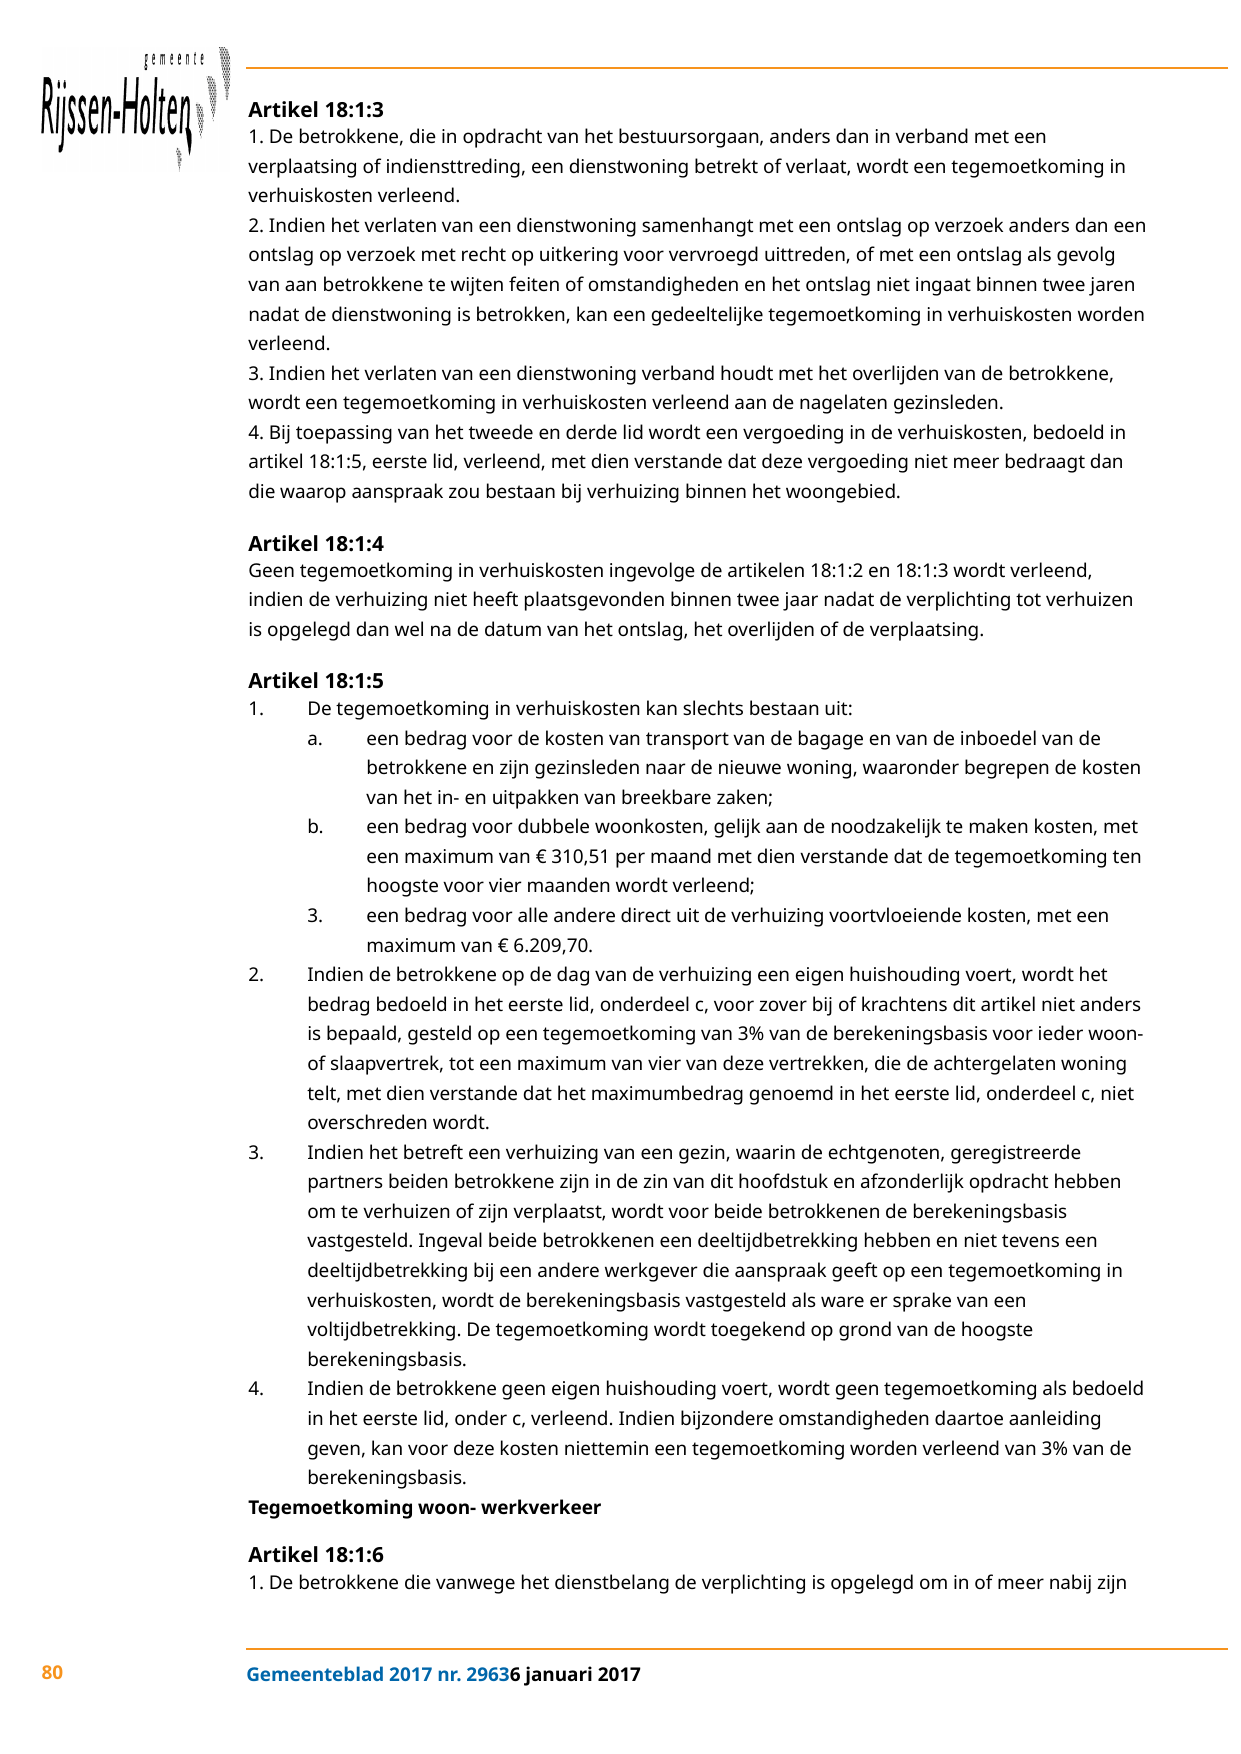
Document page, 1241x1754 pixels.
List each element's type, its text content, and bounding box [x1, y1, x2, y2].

list een bedrag voor alle andere direct uit de verhuizing voortvloeiende kosten, met een maximum van € 6.209,70. [307, 902, 1152, 957]
list De tegemoetkoming in verhuiskosten kan slechts bestaan uit: [248, 695, 1152, 721]
text Geen tegemoetkoming in verhuiskosten ingevolge de artikelen 18:1:2 en 18:1:3 wordt verleend, indien de verhuizing niet heeft plaatsgevonden binnen twee jaar nadat de verplichting tot verhuizen is opgelegd dan wel na de datum van het ontslag, het overlijden of de verplaatsing. [248, 557, 1152, 642]
text Tegemoetkoming woon- werkverkeer [248, 1494, 1152, 1519]
text 3. Indien het verlaten van een dienstwoning verband houdt met het overlijden van de betrokkene, wordt een tegemoetkoming in verhuiskosten verleend aan de nagelaten gezinsleden. [248, 360, 1152, 415]
list Indien de betrokkene geen eigen huishouding voert, wordt geen tegemoetkoming als bedoeld in het eerste lid, onder c, verleend. Indien bijzondere omstandigheden daartoe aanleiding geven, kan voor deze kosten niettemin een tegemoetkoming worden verleend van 3% van de berekeningsbasis. [248, 1376, 1152, 1490]
list Indien het betreft een verhuizing van een gezin, waarin de echtgenoten, geregistreerde partners beiden betrokkene zijn in de zin van dit hoofdstuk en afzonderlijk opdracht hebben om te verhuizen of zijn verplaatst, wordt voor beide betrokkenen de berekeningsbasis vastgesteld. Ingeval beide betrokkenen een deeltijdbetrekking hebben en niet tevens een deeltijdbetrekking bij een andere werkgever die aanspraak geeft op een tegemoetkoming in verhuiskosten, wordt de berekeningsbasis vastgesteld als ware er sprake van een voltijdbetrekking. De tegemoetkoming wordt toegekend op grond van de hoogste berekeningsbasis. [248, 1139, 1152, 1372]
list een bedrag voor dubbele woonkosten, gelijk aan de noodzakelijk te maken kosten, met een maximum van € 310,51 per maand met dien verstande dat de tegemoetkoming ten hoogste voor vier maanden wordt verleend; [307, 813, 1152, 898]
text Artikel 18:1:4 [248, 529, 1152, 557]
text Artikel 18:1:3 [248, 95, 1152, 123]
text 1. De betrokkene die vanwege het dienstbelang de verplichting is opgelegd om in of meer nabij zijn [248, 1569, 1152, 1594]
text Artikel 18:1:6 [248, 1540, 1152, 1569]
text 2. Indien het verlaten van een dienstwoning samenhangt met een ontslag op verzoek anders dan een ontslag op verzoek met recht op uitkering voor vervroegd uittreden, of met een ontslag als gevolg van aan betrokkene te wijten feiten of omstandigheden en het ontslag niet ingaat binnen twee jaren nadat de dienstwoning is betrokken, kan een gedeeltelijke tegemoetkoming in verhuiskosten worden verleend. [248, 212, 1152, 356]
text 4. Bij toepassing van het tweede en derde lid wordt een vergoeding in de verhuiskosten, bedoeld in artikel 18:1:5, eerste lid, verleend, met dien verstande dat deze vergoeding niet meer bedraagt dan die waarop aanspraak zou bestaan bij verhuizing binnen het woongebied. [248, 419, 1152, 504]
text 1. De betrokkene, die in opdracht van het bestuursorgaan, anders dan in verband met een verplaatsing of indiensttreding, een dienstwoning betrekt of verlaat, wordt een tegemoetkoming in verhuiskosten verleend. [248, 123, 1152, 208]
text Artikel 18:1:5 [248, 667, 1152, 695]
picture [41, 47, 231, 172]
list een bedrag voor de kosten van transport van de bagage en van de inboedel van de betrokkene en zijn gezinsleden naar de nieuwe woning, waaronder begrepen de kosten van het in- en uitpakken van breekbare zaken; [307, 725, 1152, 809]
list Indien de betrokkene op de dag van de verhuizing een eigen huishouding voert, wordt het bedrag bedoeld in het eerste lid, onderdeel c, voor zover bij of krachtens dit artikel niet anders is bepaald, gesteld op een tegemoetkoming van 3% van de berekeningsbasis voor ieder woon- of slaapvertrek, tot een maximum van vier van deze vertrekken, die de achtergelaten woning telt, met dien verstande dat het maximumbedrag genoemd in het eerste lid, onderdeel c, niet overschreden wordt. [248, 961, 1152, 1135]
